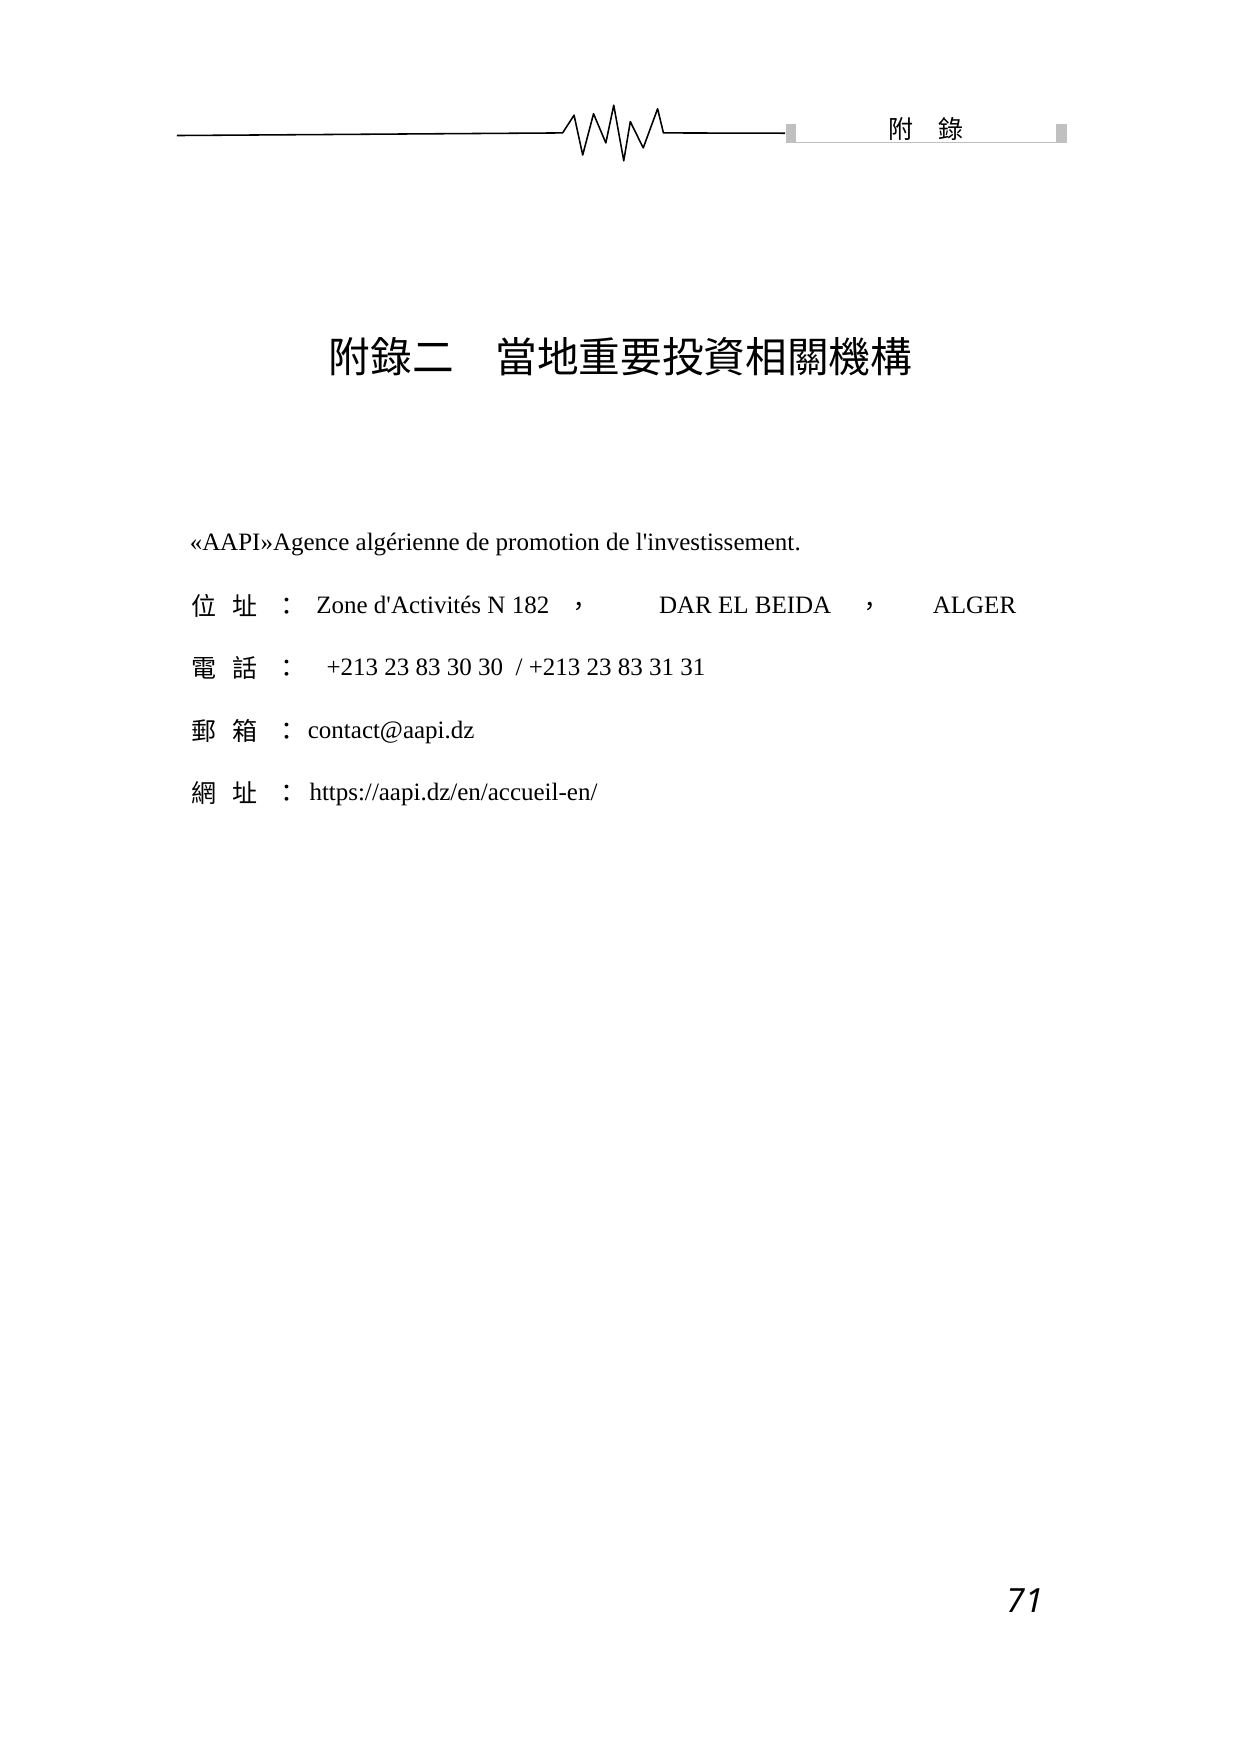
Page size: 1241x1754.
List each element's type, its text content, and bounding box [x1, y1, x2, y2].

text «AAPI»Agence algérienne de promotion de l'investissement. [183, 500, 1058, 563]
text 郵箱：contact@aapi.dz [183, 688, 1058, 750]
text 位址：Zone d'Activités N 182， DAR EL BEIDA， ALGER [183, 563, 1058, 625]
text 電話：+213 23 83 30 30 / +213 23 83 31 31 [183, 625, 1058, 688]
text 網址：https://aapi.dz/en/accueil-en/ [183, 750, 1058, 813]
text 附錄二 當地重要投資相關機構 [183, 313, 1058, 375]
